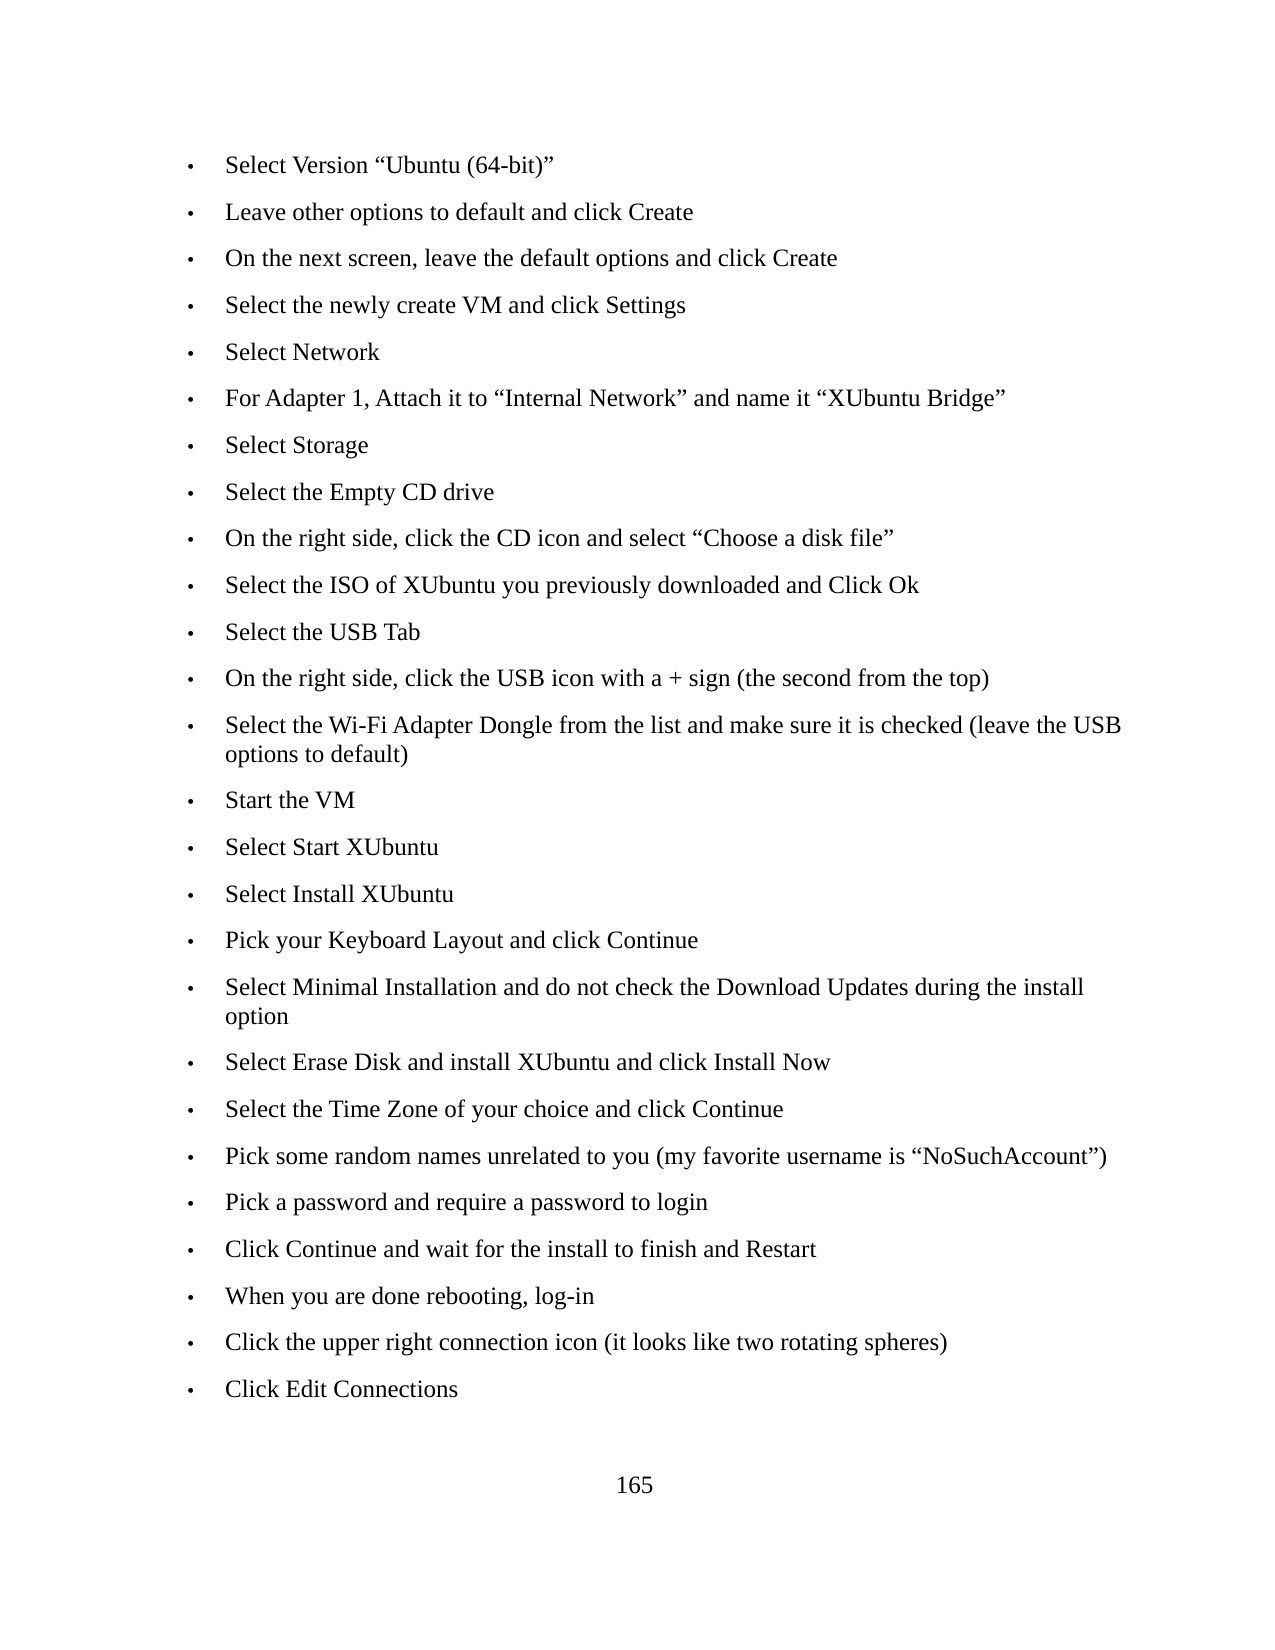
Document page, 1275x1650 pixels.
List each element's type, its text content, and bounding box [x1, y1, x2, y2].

list Select Minimal Installation and do not check the Download Updates during the install option [187, 972, 1125, 1029]
list On the next screen, leave the default options and click Create [187, 243, 1125, 272]
list Select the Wi-Fi Adapter Dongle from the list and make sure it is checked (leave the USB options to default) [187, 710, 1125, 767]
list Select Version “Ubuntu (64-bit)” [187, 150, 1125, 179]
list Select Install XUbuntu [187, 879, 1125, 907]
list Select the USB Tab [187, 617, 1125, 645]
list Select Storage [187, 430, 1125, 459]
list When you are done rebooting, log-in [187, 1281, 1125, 1309]
list Select the newly create VM and click Settings [187, 290, 1125, 319]
list Click Continue and wait for the install to finish and Restart [187, 1234, 1125, 1263]
list On the right side, click the CD icon and select “Choose a disk file” [187, 523, 1125, 552]
list Start the VM [187, 785, 1125, 814]
list Pick a password and require a password to login [187, 1187, 1125, 1216]
list Click the upper right connection icon (it looks like two rotating spheres) [187, 1327, 1125, 1356]
list Select Start XUbuntu [187, 832, 1125, 861]
list For Adapter 1, Attach it to “Internal Network” and name it “XUbuntu Bridge” [187, 383, 1125, 412]
list Click Edit Connections [187, 1374, 1125, 1403]
list Pick some random names unrelated to you (my favorite username is “NoSuchAccount”) [187, 1141, 1125, 1169]
list On the right side, click the USB icon with a + sign (the second from the top) [187, 663, 1125, 692]
list Select the Time Zone of your choice and click Continue [187, 1094, 1125, 1123]
list Select Erase Disk and install XUbuntu and click Install Now [187, 1047, 1125, 1076]
list Select the Empty CD drive [187, 477, 1125, 505]
list Leave other options to default and click Create [187, 197, 1125, 225]
list Select the ISO of XUbuntu you previously downloaded and Click Ok [187, 570, 1125, 599]
list Select Network [187, 337, 1125, 365]
list Pick your Keyboard Layout and click Continue [187, 925, 1125, 954]
